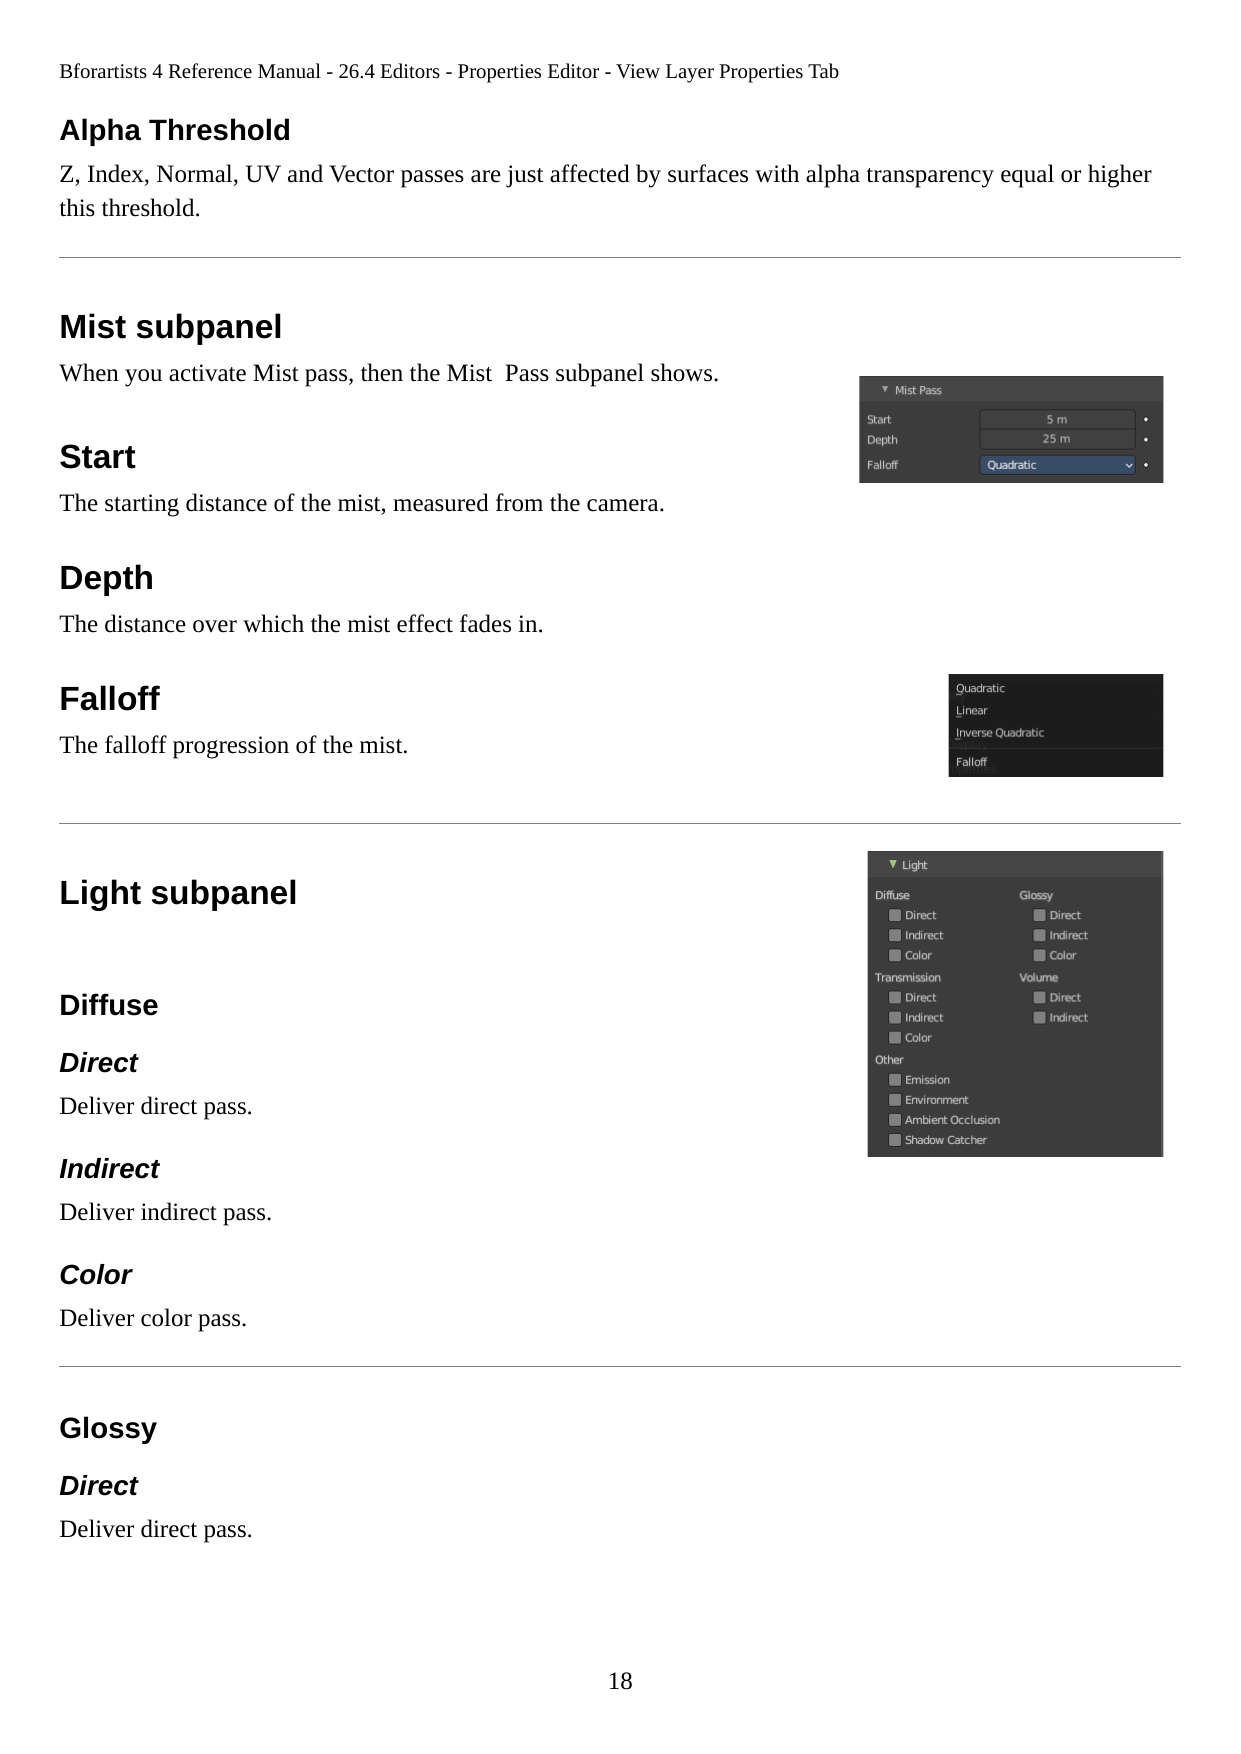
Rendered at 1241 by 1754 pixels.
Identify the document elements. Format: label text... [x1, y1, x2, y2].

subtitle Direct [59, 1046, 867, 1078]
text Deliver color pass. [59, 1303, 1181, 1331]
text When you activate Mist pass, then the Mist Pass subpanel shows. [59, 358, 1181, 387]
subtitle [1164, 679, 1181, 718]
picture [859, 376, 1164, 483]
text Deliver direct pass. [59, 1514, 1181, 1542]
subtitle Depth [59, 558, 1181, 597]
subtitle Glossy [59, 1411, 1181, 1444]
subtitle Alpha Threshold [59, 113, 1181, 146]
subtitle [1164, 873, 1181, 912]
text Z, Index, Normal, UV and Vector passes are just affected by surfaces with alpha transparency equal or higher this threshold. [59, 159, 1181, 222]
subtitle Mist subpanel [59, 307, 1181, 346]
subtitle Indirect [59, 1152, 1181, 1184]
picture [867, 851, 1164, 1157]
subtitle Color [59, 1258, 1181, 1290]
text The starting distance of the mist, measured from the camera. [59, 488, 1181, 517]
text The falloff progression of the mist. [59, 730, 948, 759]
subtitle Start [59, 437, 859, 476]
subtitle [1164, 1046, 1181, 1078]
subtitle Falloff [59, 679, 948, 718]
subtitle Light subpanel [59, 873, 867, 912]
subtitle [1164, 437, 1181, 476]
subtitle Direct [59, 1469, 1181, 1501]
subtitle Diffuse [59, 988, 867, 1021]
text The distance over which the mist effect fades in. [59, 609, 1181, 638]
text [1164, 1091, 1181, 1119]
picture [948, 674, 1164, 777]
text Deliver direct pass. [59, 1091, 867, 1119]
text Deliver indirect pass. [59, 1197, 1181, 1226]
subtitle [1164, 988, 1181, 1021]
